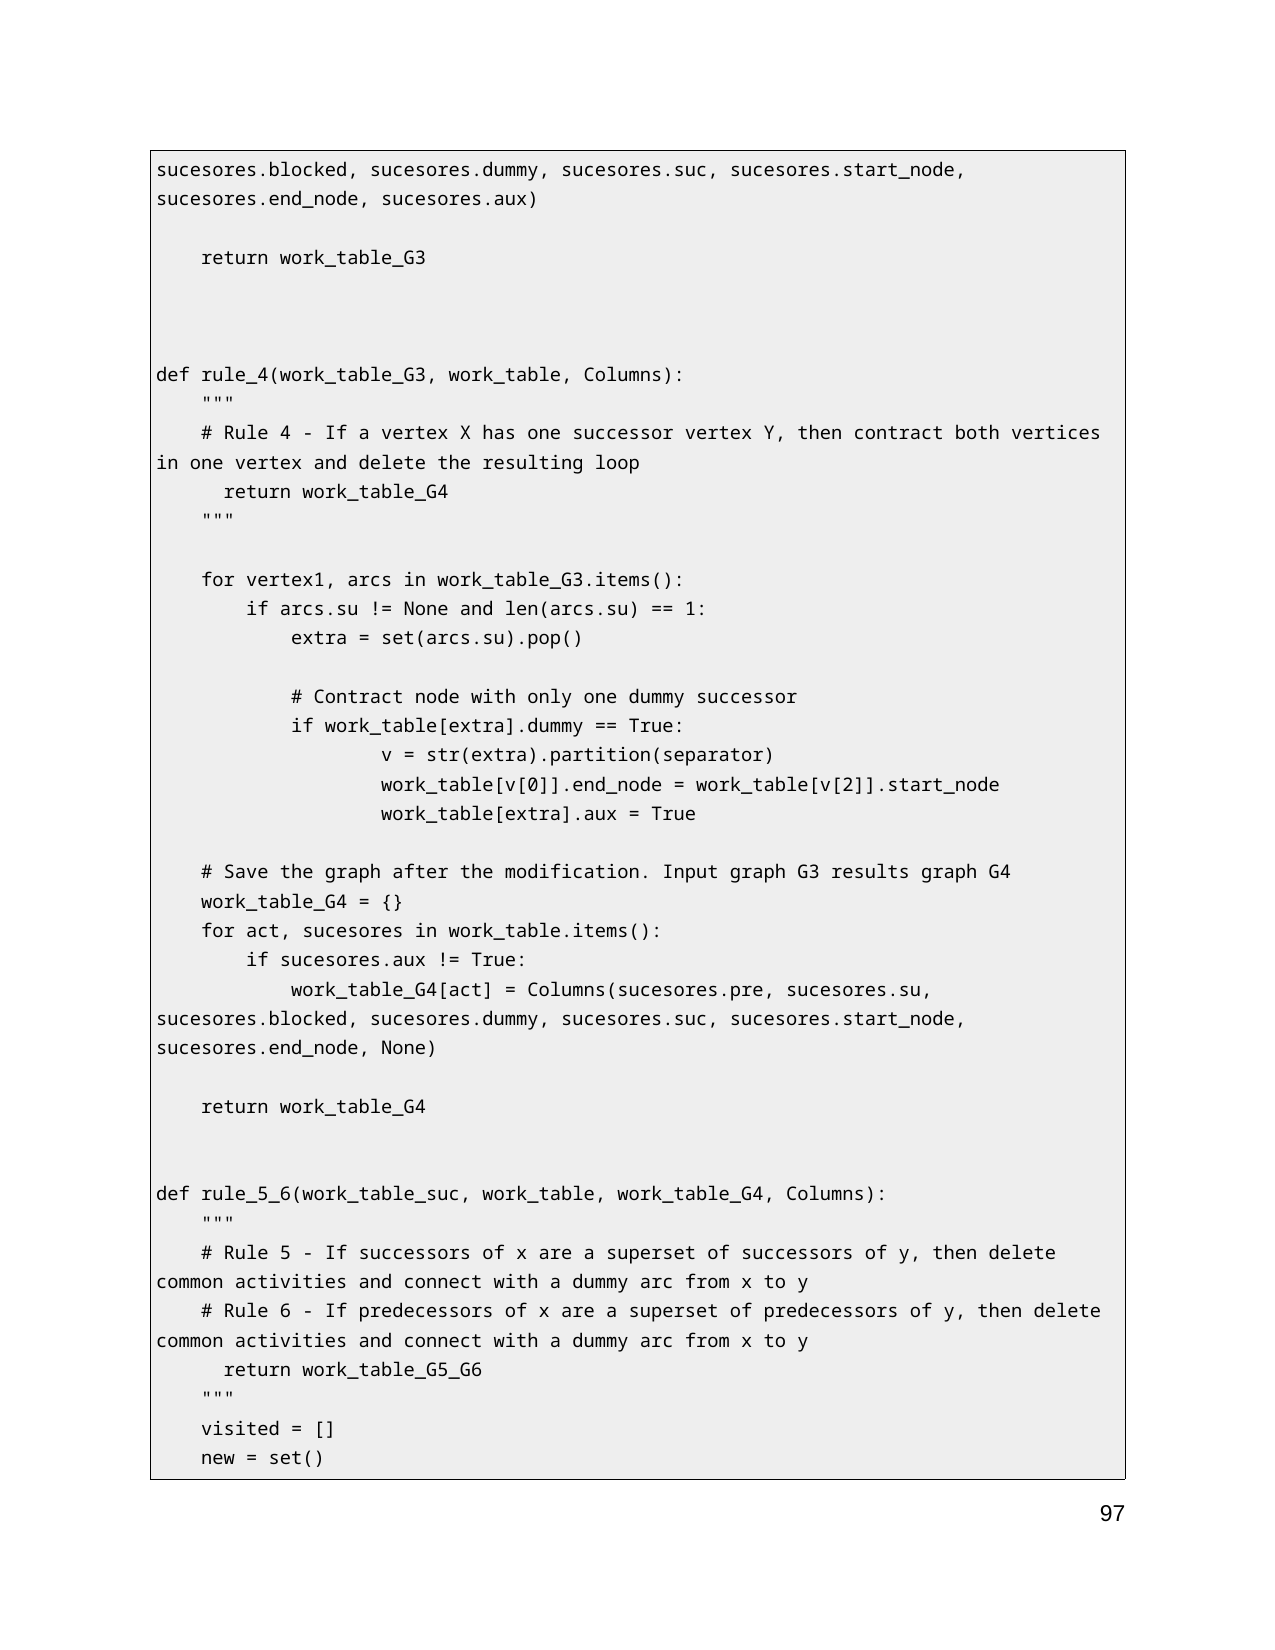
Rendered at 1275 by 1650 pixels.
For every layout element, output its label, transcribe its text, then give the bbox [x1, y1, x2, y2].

table_header sucesores.blocked, sucesores.dummy, sucesores.suc, sucesores.start_node, sucesores.end_node, sucesores.aux) return work_table_G3 def rule_4(work_table_G3, work_table, Columns): """ # Rule 4 - If a vertex X has one successor vertex Y, then contract both vertices in one vertex and delete the resulting loop return work_table_G4 """ for vertex1, arcs in work_table_G3.items(): if arcs.su != None and len(arcs.su) == 1: extra = set(arcs.su).pop() # Contract node with only one dummy successor if work_table[extra].dummy == True: v = str(extra).partition(separator) work_table[v[0]].end_node = work_table[v[2]].start_node work_table[extra].aux = True # Save the graph after the modification. Input graph G3 results graph G4 work_table_G4 = {} for act, sucesores in work_table.items(): if sucesores.aux != True: work_table_G4[act] = Columns(sucesores.pre, sucesores.su, sucesores.blocked, sucesores.dummy, sucesores.suc, sucesores.start_node, sucesores.end_node, None) return work_table_G4 def rule_5_6(work_table_suc, work_table, work_table_G4, Columns): """ # Rule 5 - If successors of x are a superset of successors of y, then delete common activities and connect with a dummy arc from x to y # Rule 6 - If predecessors of x are a superset of predecessors of y, then delete common activities and connect with a dummy arc from x to y return work_table_G5_G6 """ visited = [] new = set() [151, 151, 1125, 1479]
